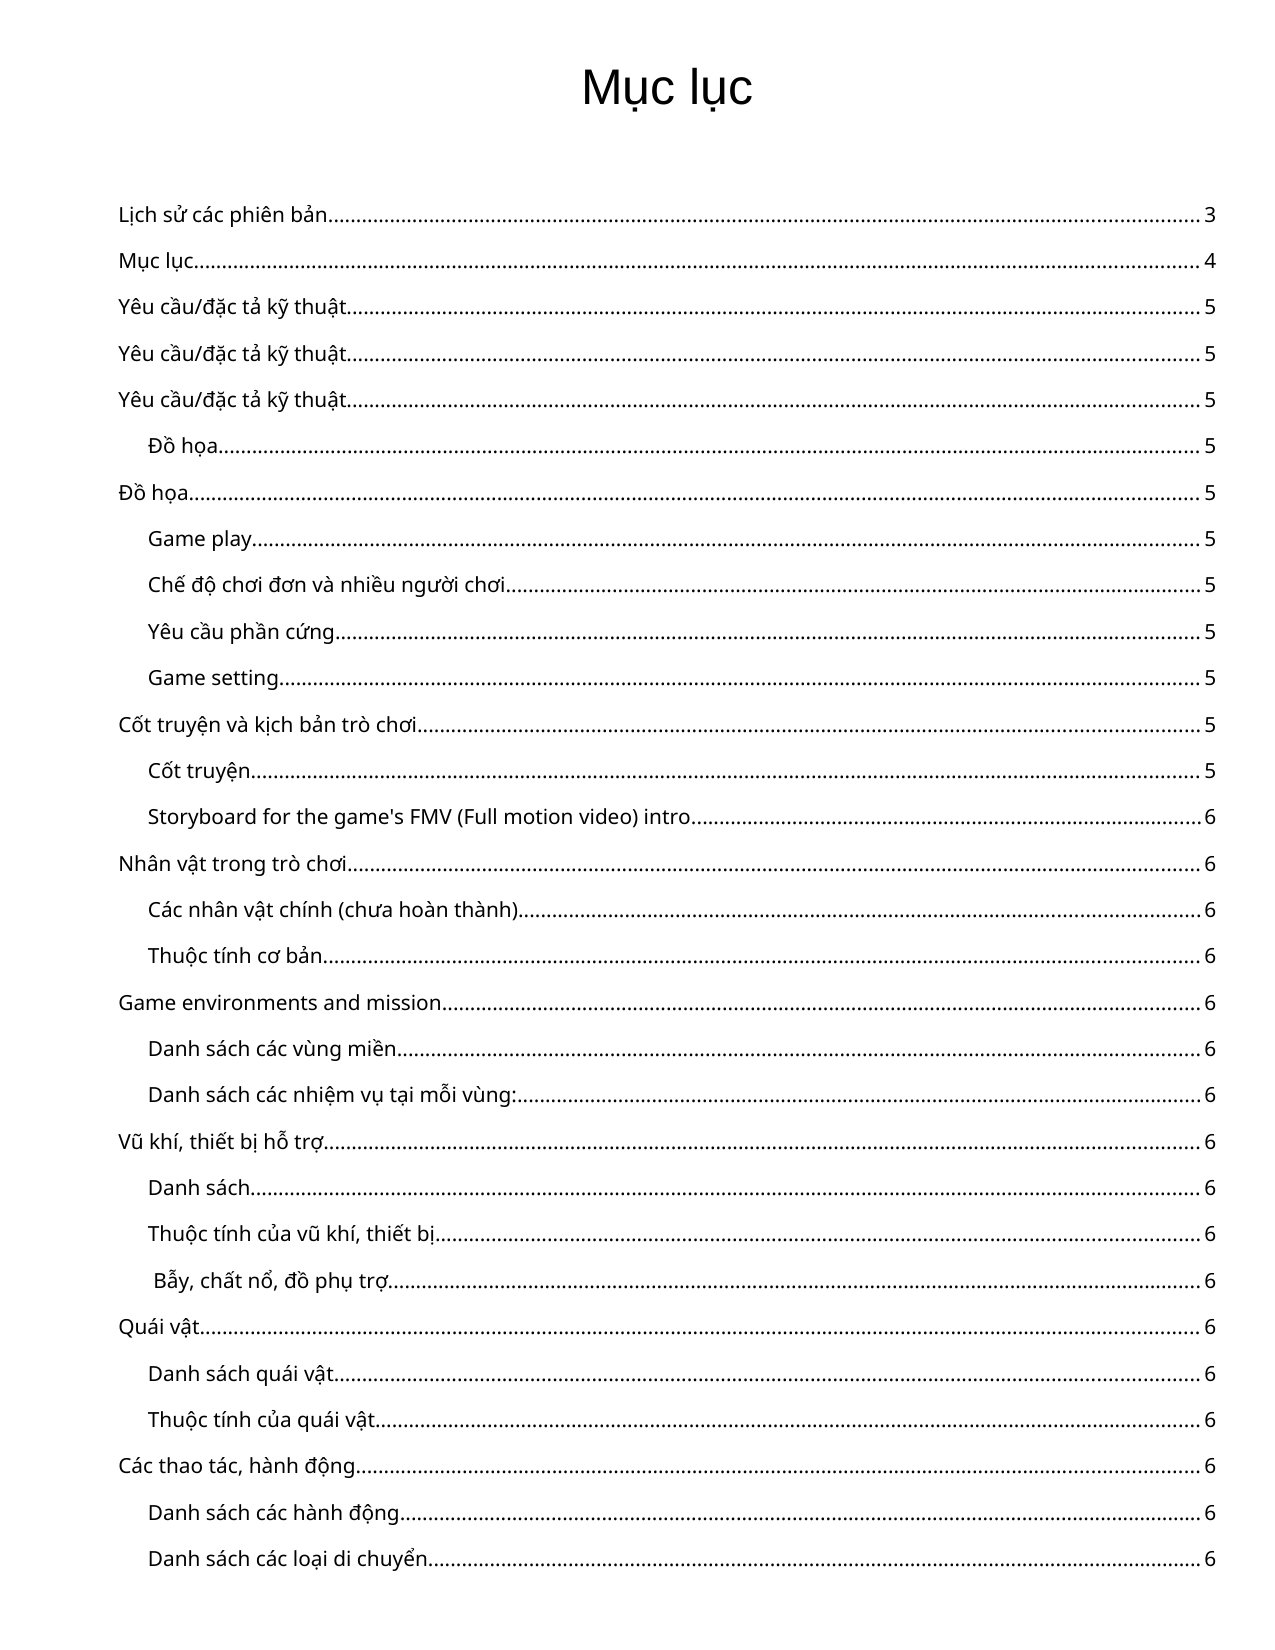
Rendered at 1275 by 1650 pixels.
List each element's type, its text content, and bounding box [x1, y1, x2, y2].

text Bẫy, chất nổ, đồ phụ trợ 6 [148, 1266, 1216, 1294]
text Yêu cầu/đặc tả kỹ thuật 5 [118, 385, 1216, 414]
text Chế độ chơi đơn và nhiều người chơi 5 [148, 571, 1216, 599]
text Game play 5 [148, 524, 1216, 553]
text Game environments and mission 6 [118, 988, 1216, 1016]
text Yêu cầu/đặc tả kỹ thuật 5 [118, 339, 1216, 367]
text Các nhân vật chính (chưa hoàn thành) 6 [148, 895, 1216, 923]
text Cốt truyện 5 [148, 756, 1216, 784]
text Thuộc tính cơ bản 6 [148, 941, 1216, 970]
text Các thao tác, hành động 6 [118, 1451, 1216, 1480]
text Danh sách 6 [148, 1173, 1216, 1202]
text Game setting 5 [148, 663, 1216, 692]
text Quái vật 6 [118, 1312, 1216, 1341]
text Danh sách quái vật 6 [148, 1359, 1216, 1387]
text Cốt truyện và kịch bản trò chơi 5 [118, 710, 1216, 738]
text Mục lục 4 [118, 246, 1216, 274]
text Storyboard for the game's FMV (Full motion video) intro. 6 [148, 802, 1216, 831]
text Lịch sử các phiên bản 3 [118, 200, 1216, 228]
text Vũ khí, thiết bị hỗ trợ 6 [118, 1127, 1216, 1155]
text Mục lục [118, 59, 1216, 115]
text Đồ họa 5 [118, 478, 1216, 506]
text Danh sách các nhiệm vụ tại mỗi vùng: 6 [148, 1081, 1216, 1109]
text Danh sách các hành động 6 [148, 1498, 1216, 1526]
text Nhân vật trong trò chơi 6 [118, 849, 1216, 877]
text Yêu cầu/đặc tả kỹ thuật 5 [118, 292, 1216, 321]
text Thuộc tính của quái vật 6 [148, 1405, 1216, 1433]
text Thuộc tính của vũ khí, thiết bị 6 [148, 1219, 1216, 1248]
text Đồ họa 5 [148, 432, 1216, 460]
text Danh sách các vùng miền 6 [148, 1034, 1216, 1063]
text Danh sách các loại di chuyển 6 [148, 1544, 1216, 1572]
text Yêu cầu phần cứng 5 [148, 617, 1216, 645]
